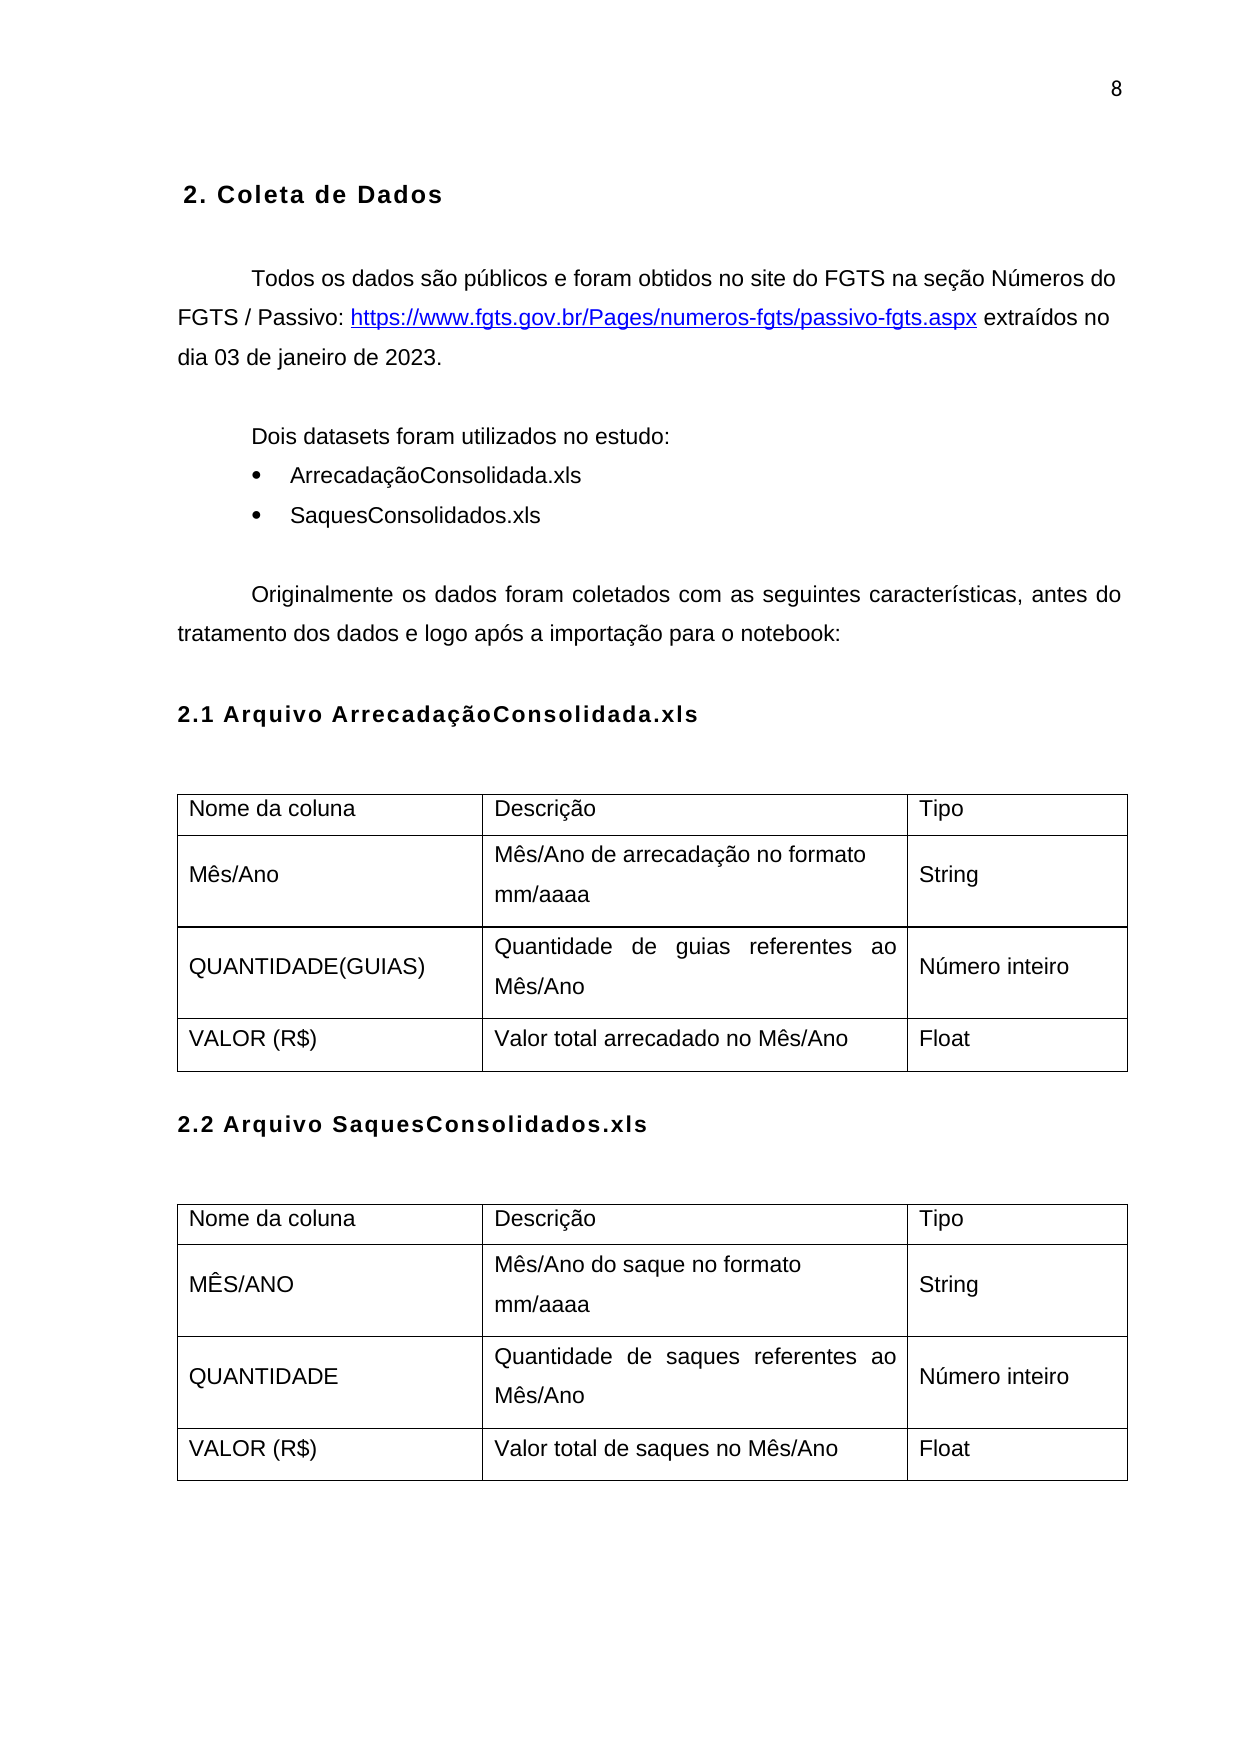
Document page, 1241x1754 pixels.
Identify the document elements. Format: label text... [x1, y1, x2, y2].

table_header Nome da coluna [178, 795, 482, 834]
table_cell Número inteiro [908, 928, 1127, 1018]
list ArrecadaçãoConsolidada.xls [252, 462, 1122, 488]
subtitle 2.1 Arquivo ArrecadaçãoConsolidada.xls [177, 701, 1122, 728]
table_cell Mês/Ano [178, 836, 482, 926]
table_cell QUANTIDADE(GUIAS) [178, 928, 482, 1018]
table_header Nome da coluna [178, 1205, 482, 1244]
table_cell Float [908, 1019, 1127, 1071]
list SaquesConsolidados.xls [252, 502, 1122, 528]
table_header Descrição [483, 1205, 907, 1244]
text Originalmente os dados foram coletados com as seguintes características, antes do tratamento dos dados e logo após a importação para o notebook: [177, 581, 1122, 646]
table_cell Quantidade de guias referentes ao Mês/Ano [483, 928, 907, 1018]
table_cell Valor total de saques no Mês/Ano [483, 1429, 907, 1480]
table_cell VALOR (R$) [178, 1019, 482, 1071]
table_cell QUANTIDADE [178, 1337, 482, 1428]
table_cell Número inteiro [908, 1337, 1127, 1428]
subtitle 2.2 Arquivo SaquesConsolidados.xls [177, 1111, 1122, 1137]
table_cell Float [908, 1429, 1127, 1480]
table_cell Valor total arrecadado no Mês/Ano [483, 1019, 907, 1071]
table_cell String [908, 836, 1127, 926]
table_header Descrição [483, 795, 907, 834]
table_cell Mês/Ano de arrecadação no formato mm/aaaa [483, 836, 907, 926]
table_cell MÊS/ANO [178, 1245, 482, 1336]
text Todos os dados são públicos e foram obtidos no site do FGTS na seção Números do FGTS / Passivo: https://www.fgts.gov.br/Pages/numeros-fgts/passivo-fgts.aspx extraídos no dia 03 de janeiro de 2023. [177, 265, 1122, 370]
table_cell Quantidade de saques referentes ao Mês/Ano [483, 1337, 907, 1428]
table_cell Mês/Ano do saque no formato mm/aaaa [483, 1245, 907, 1336]
table_header Tipo [908, 795, 1127, 834]
text Dois datasets foram utilizados no estudo: [177, 423, 1122, 449]
table_header Tipo [908, 1205, 1127, 1244]
table_cell VALOR (R$) [178, 1429, 482, 1480]
subtitle 2. Coleta de Dados [183, 179, 1122, 208]
table_cell String [908, 1245, 1127, 1336]
